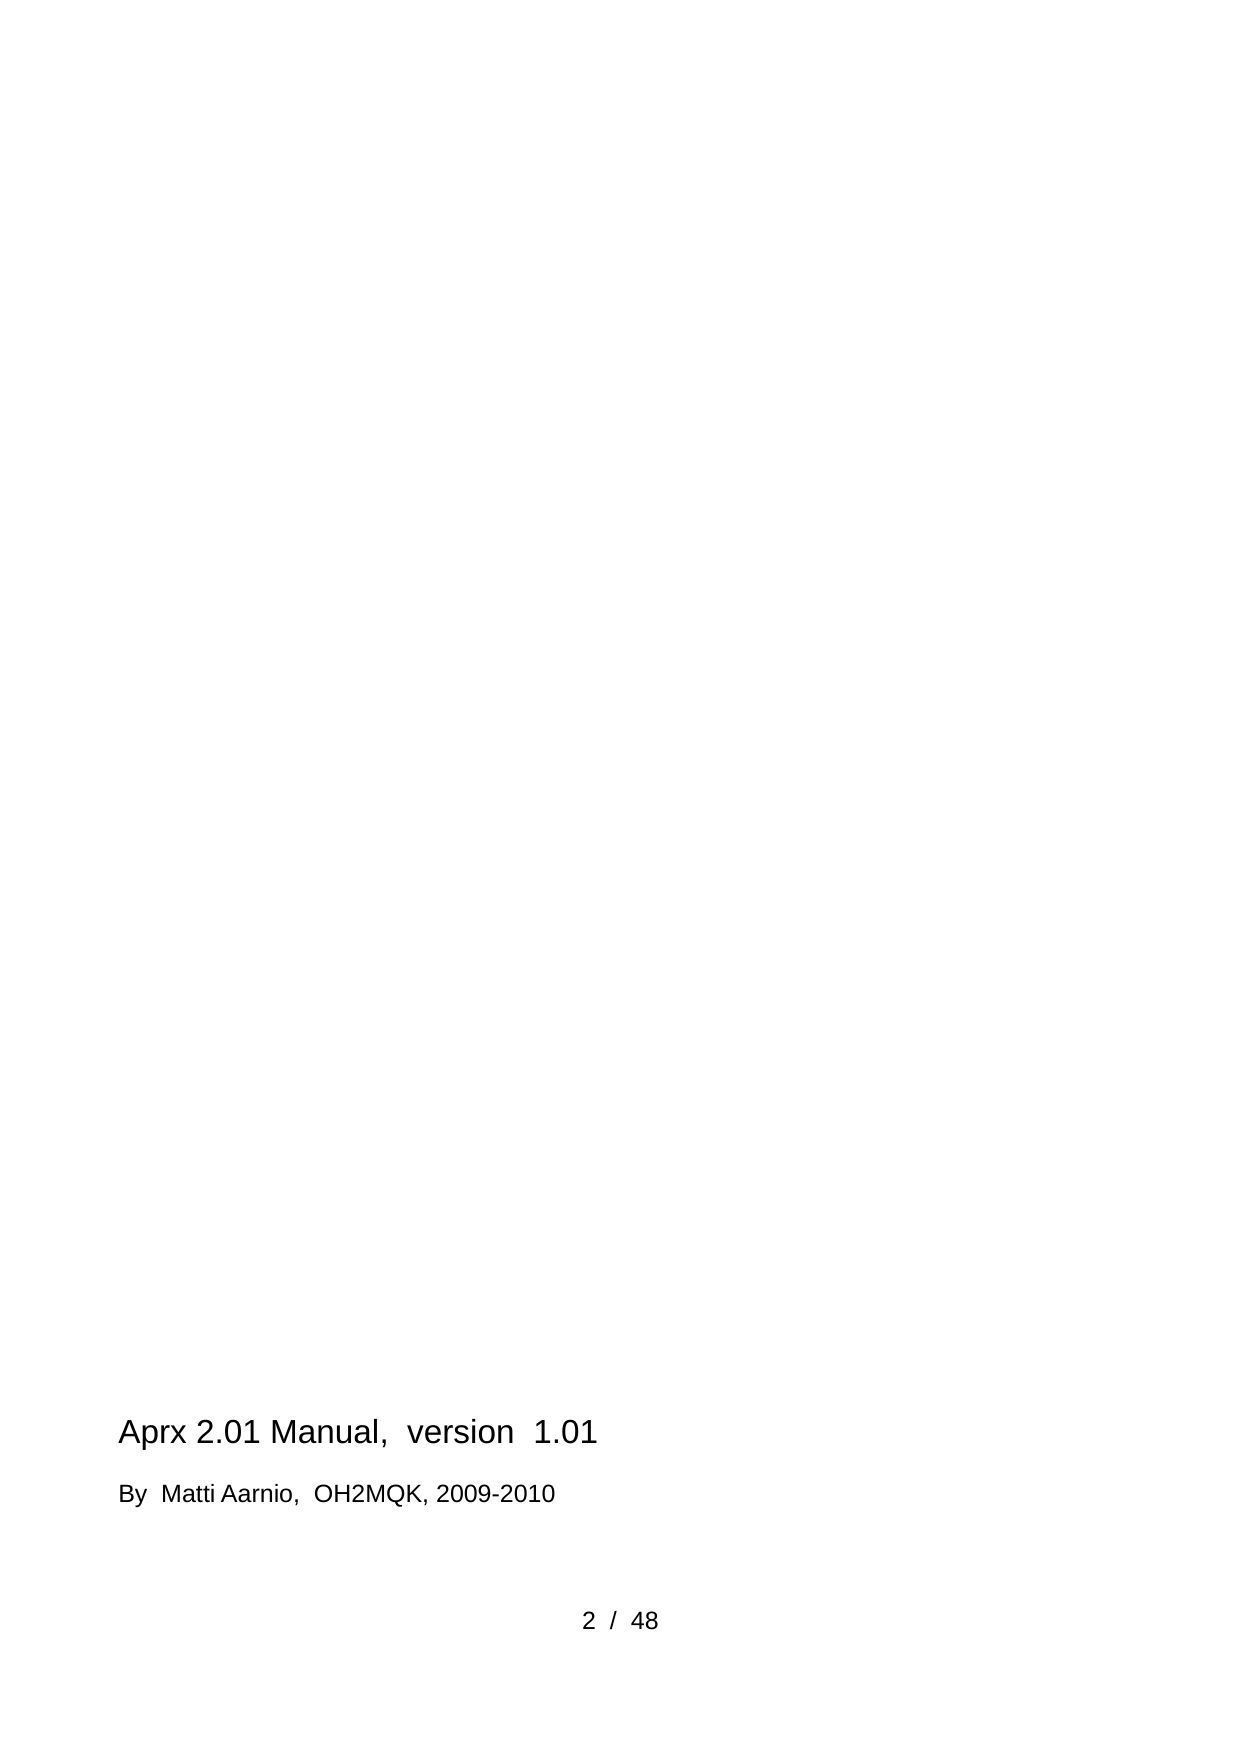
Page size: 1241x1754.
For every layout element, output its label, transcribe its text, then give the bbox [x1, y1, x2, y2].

text Aprx 2.01 Manual, version 1.01 [118, 1412, 1122, 1450]
text By Matti Aarnio, OH2MQK, 2009-2010 [118, 1479, 1122, 1508]
